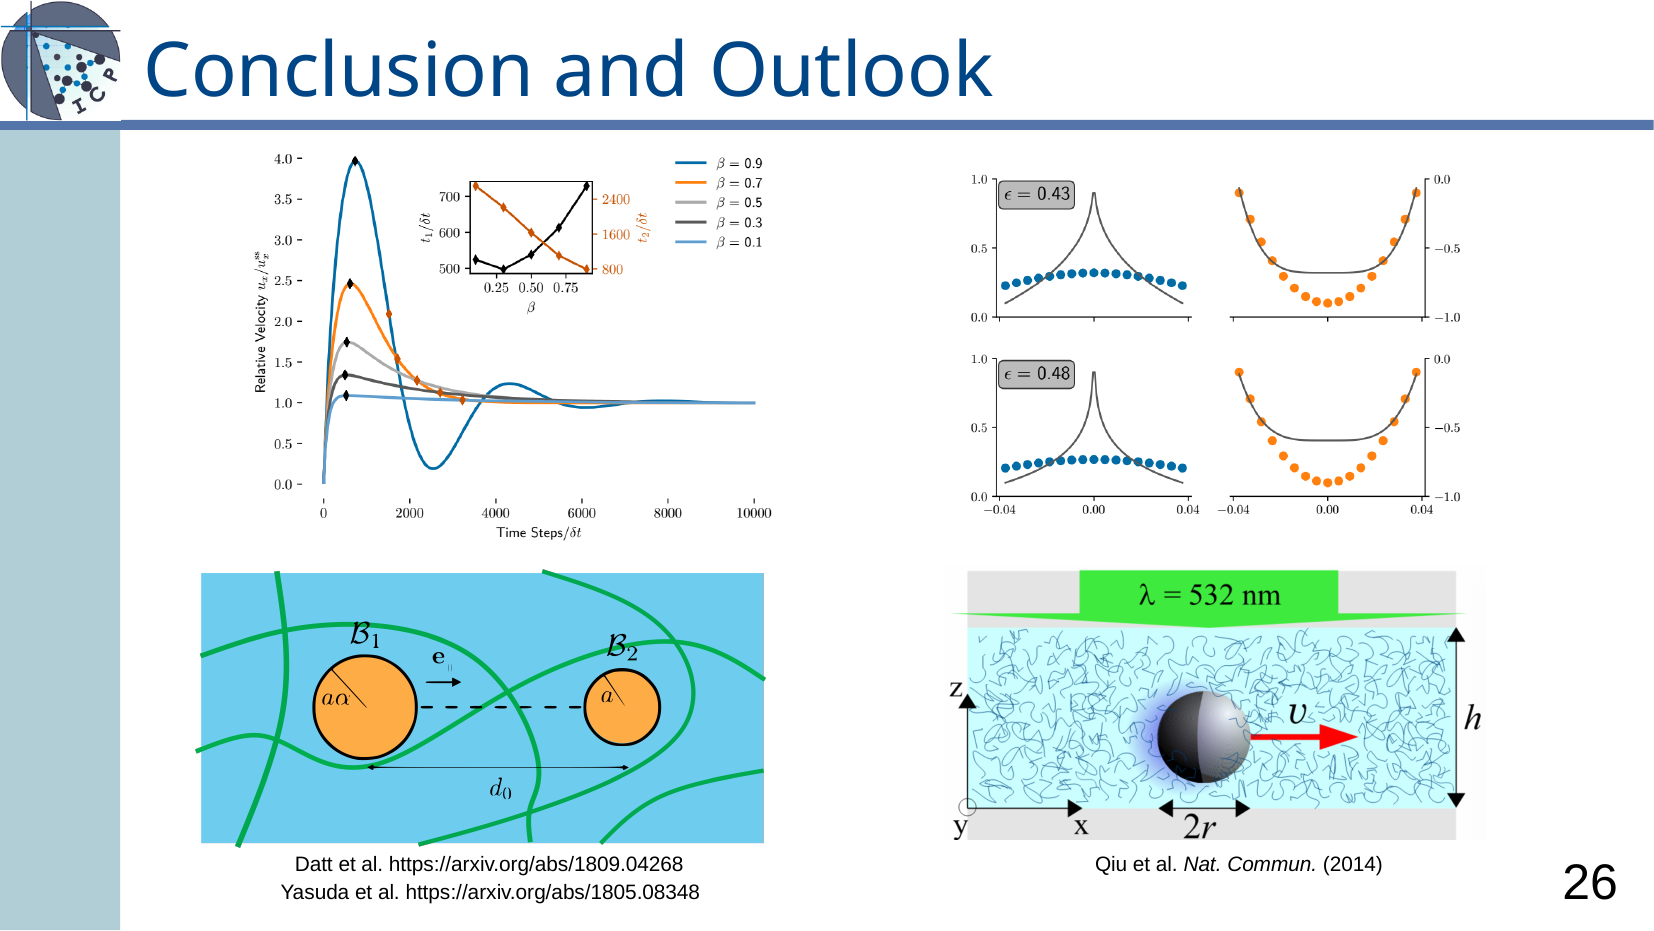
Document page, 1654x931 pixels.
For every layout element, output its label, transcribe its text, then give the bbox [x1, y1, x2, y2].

picture [195, 569, 766, 848]
picture [960, 164, 1471, 530]
picture [0, 0, 121, 121]
text_box Datt et al. https://arxiv.org/abs/1809.04268 [279, 844, 796, 873]
picture [240, 134, 800, 550]
title Conclusion and Outlook [135, 0, 1636, 121]
text_box Yasuda et al. https://arxiv.org/abs/1805.08348 [265, 873, 822, 931]
text_box Qiu et al. Nat. Commun. (2014) [1080, 845, 1596, 901]
picture [945, 564, 1486, 841]
